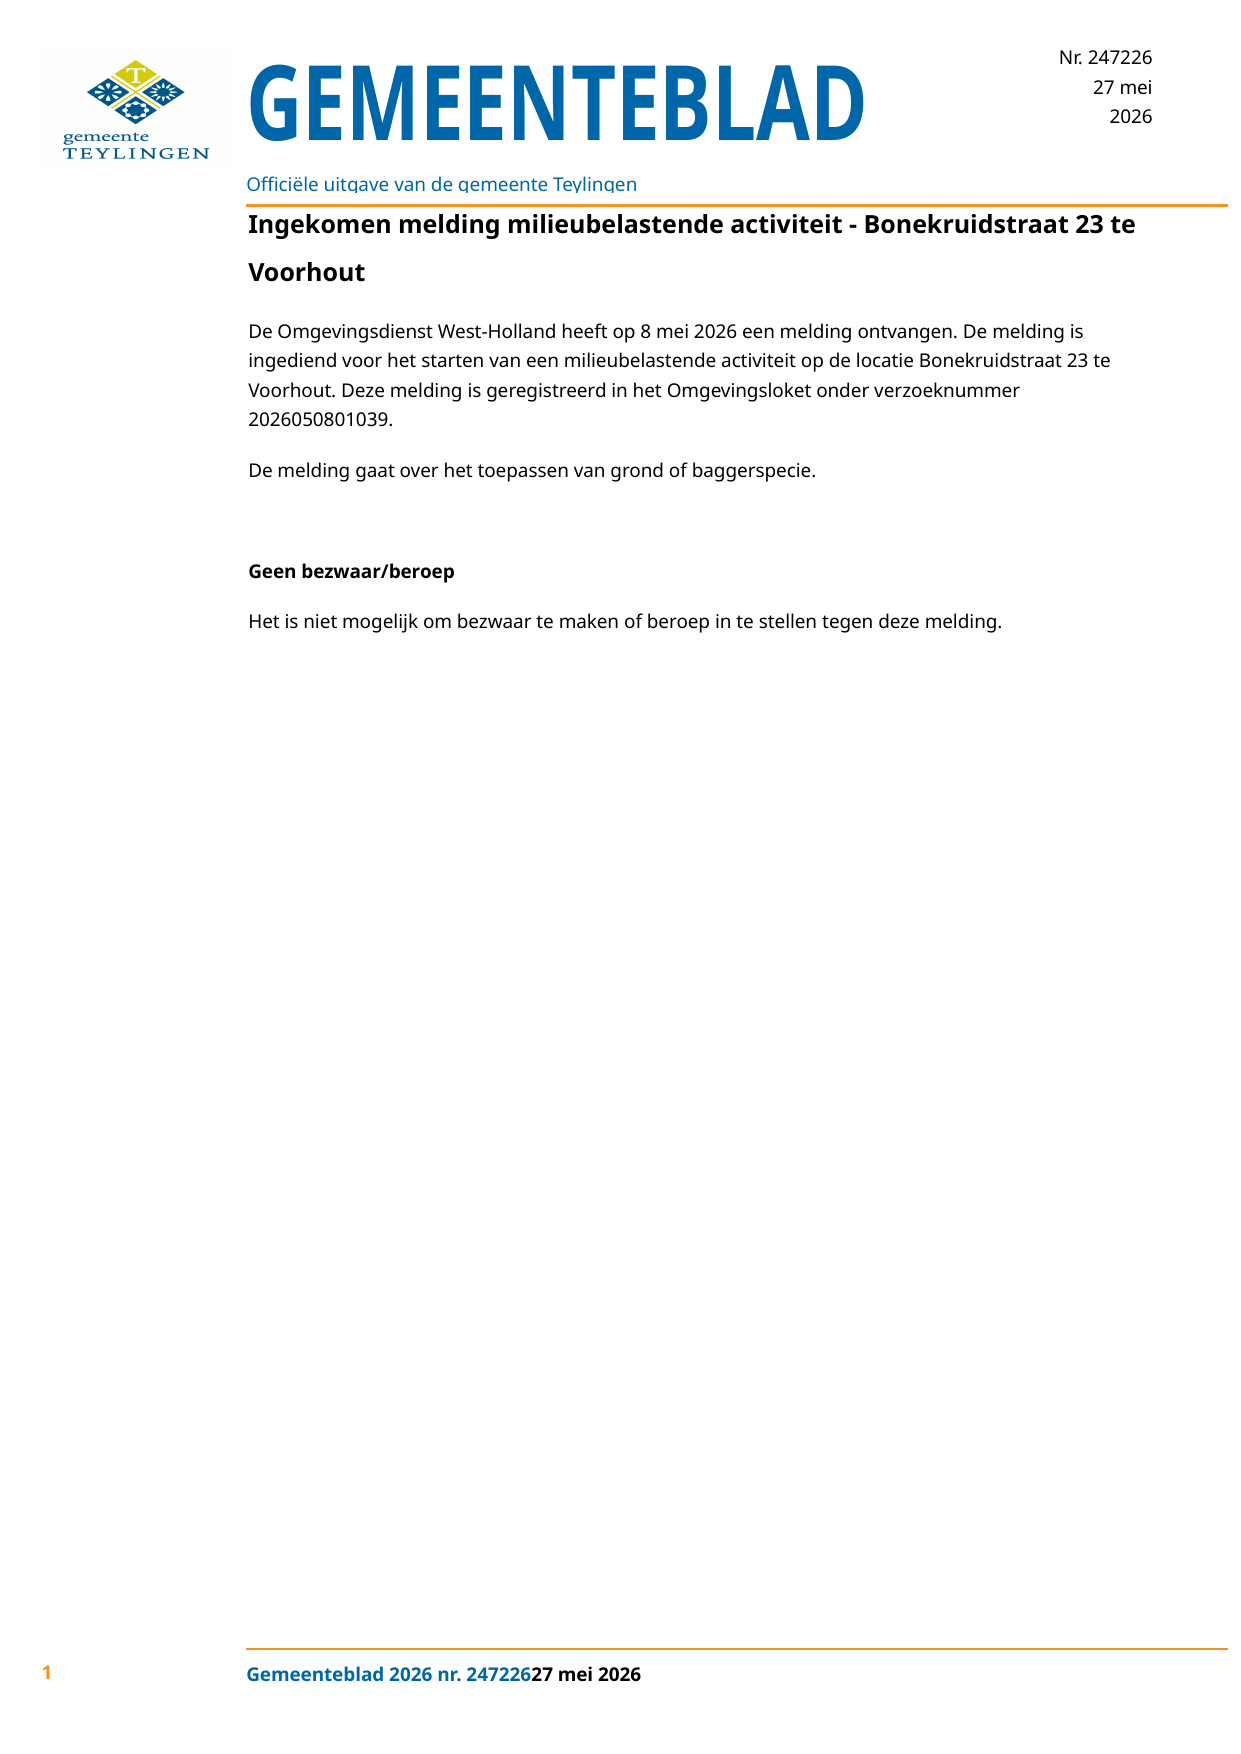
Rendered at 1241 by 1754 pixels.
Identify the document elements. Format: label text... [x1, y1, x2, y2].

picture [41, 47, 231, 172]
text Geen bezwaar/beroep [248, 558, 1152, 584]
text De Omgevingsdienst West-Holland heeft op 8 mei 2026 een melding ontvangen. De melding is ingediend voor het starten van een milieubelastende activiteit op de locatie Bonekruidstraat 23 te Voorhout. Deze melding is geregistreerd in het Omgevingsloket onder verzoeknummer 2026050801039. [248, 318, 1152, 432]
text Het is niet mogelijk om bezwaar te maken of beroep in te stellen tegen deze melding. [248, 608, 1152, 634]
text De melding gaat over het toepassen van grond of baggerspecie. [248, 457, 1152, 483]
text Ingekomen melding milieubelastende activiteit - Bonekruidstraat 23 te Voorhout [248, 207, 1152, 288]
